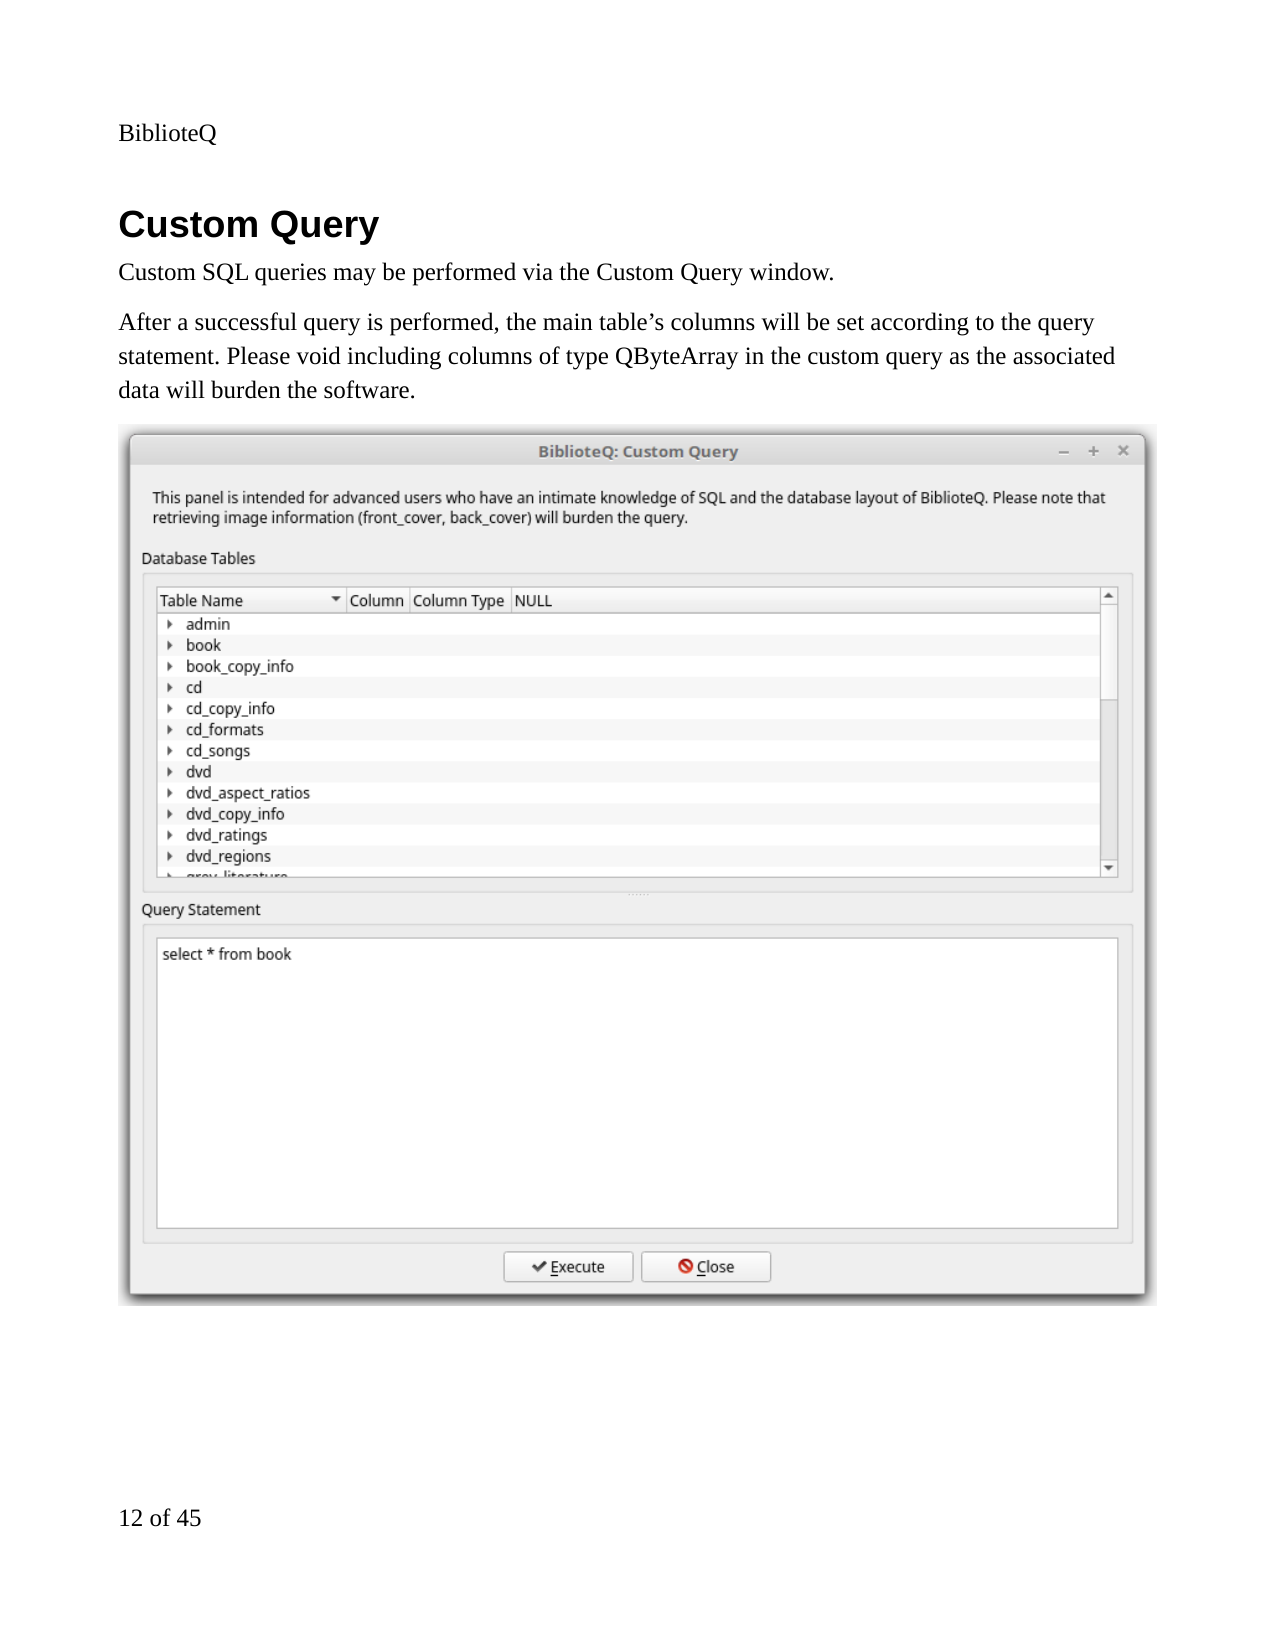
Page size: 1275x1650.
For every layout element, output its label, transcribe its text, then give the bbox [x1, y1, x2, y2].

text After a successful query is performed, the main table’s columns will be set according to the query statement. Please void including columns of type QByteArray in the custom query as the associated data will burden the software. [118, 307, 1157, 404]
picture [118, 424, 1157, 1306]
text Custom SQL queries may be performed via the Custom Query window. [118, 257, 1157, 286]
subtitle Custom Query [118, 201, 1157, 245]
